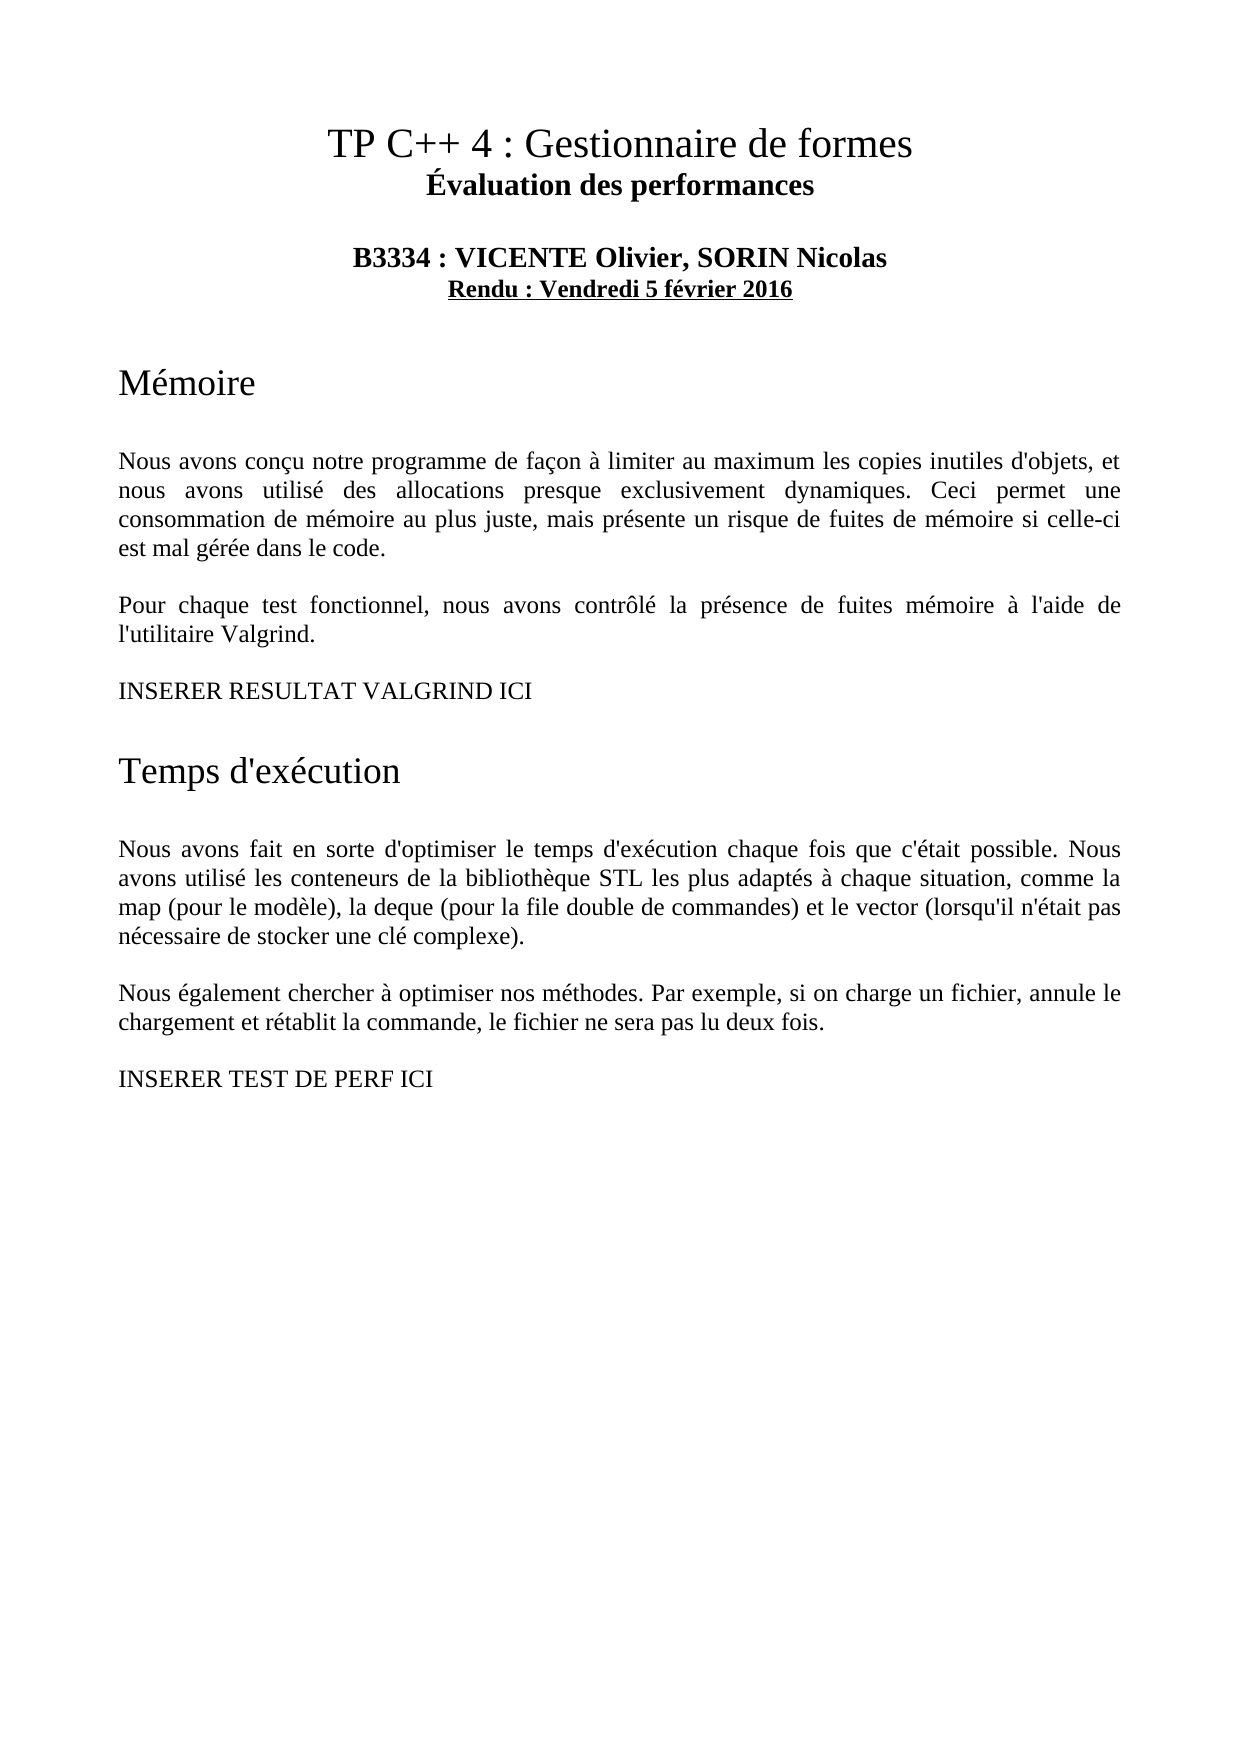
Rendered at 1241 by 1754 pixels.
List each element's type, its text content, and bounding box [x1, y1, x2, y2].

text INSERER RESULTAT VALGRIND ICI [118, 676, 1122, 705]
text Temps d'exécution [118, 748, 1122, 791]
text TP C++ 4 : Gestionnaire de formes [118, 118, 1122, 166]
text Pour chaque test fonctionnel, nous avons contrôlé la présence de fuites mémoire à l'aide de l'utilitaire Valgrind. [118, 590, 1122, 648]
text Nous avons conçu notre programme de façon à limiter au maximum les copies inutiles d'objets, et nous avons utilisé des allocations presque exclusivement dynamiques. Ceci permet une consommation de mémoire au plus juste, mais présente un risque de fuites de mémoire si celle-ci est mal gérée dans le code. [118, 446, 1122, 561]
text Évaluation des performances [118, 166, 1122, 202]
text Rendu : Vendredi 5 février 2016 [118, 274, 1122, 303]
text B3334 : VICENTE Olivier, SORIN Nicolas [118, 240, 1122, 274]
text INSERER TEST DE PERF ICI [118, 1064, 1122, 1093]
text Nous également chercher à optimiser nos méthodes. Par exemple, si on charge un fichier, annule le chargement et rétablit la commande, le fichier ne sera pas lu deux fois. [118, 978, 1122, 1036]
text Nous avons fait en sorte d'optimiser le temps d'exécution chaque fois que c'était possible. Nous avons utilisé les conteneurs de la bibliothèque STL les plus adaptés à chaque situation, comme la map (pour le modèle), la deque (pour la file double de commandes) et le vector (lorsqu'il n'était pas nécessaire de stocker une clé complexe). [118, 834, 1122, 949]
text Mémoire [118, 360, 1122, 403]
